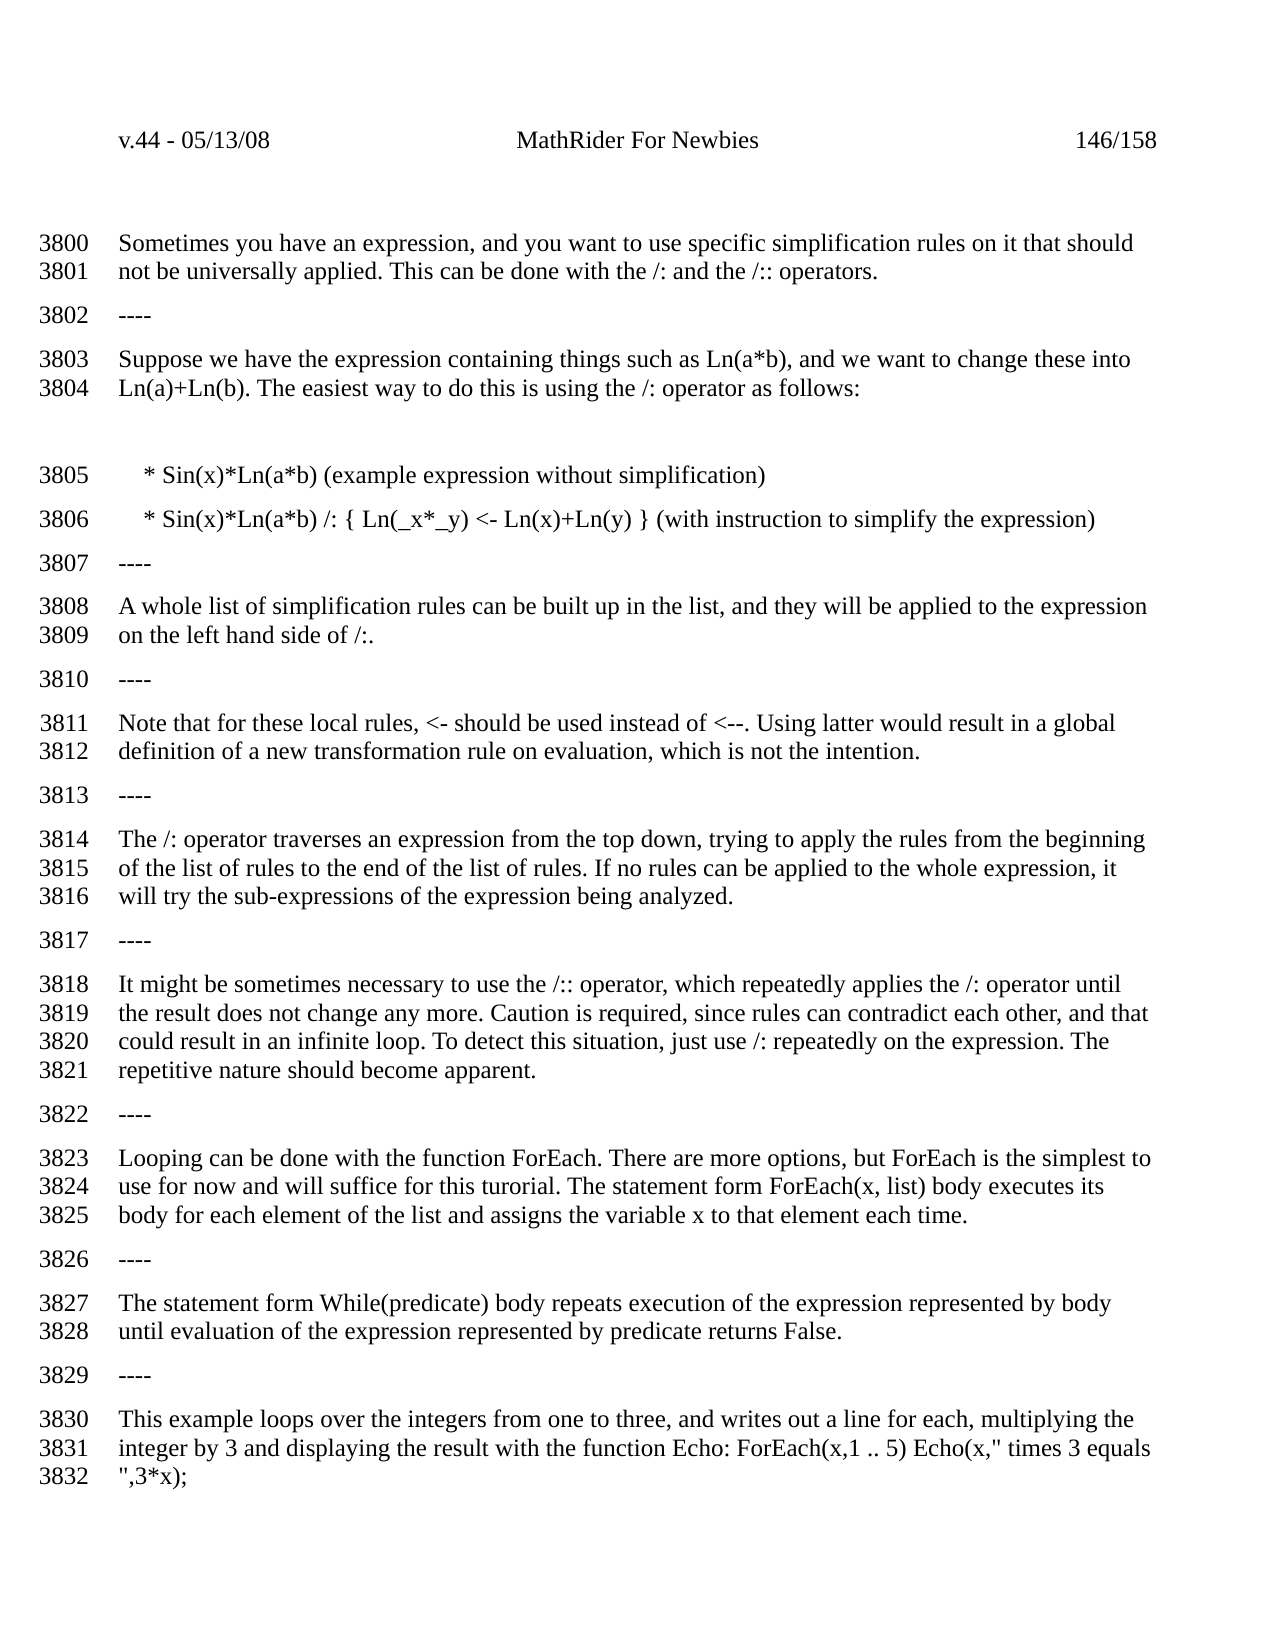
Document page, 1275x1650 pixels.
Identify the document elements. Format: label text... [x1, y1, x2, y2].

text The statement form While(predicate) body repeats execution of the expression represented by body until evaluation of the expression represented by predicate returns False. [118, 1288, 1157, 1345]
text ---- [118, 1099, 1157, 1128]
text Note that for these local rules, <- should be used instead of <--. Using latter would result in a global definition of a new transformation rule on evaluation, which is not the intention. [118, 708, 1157, 765]
text ---- [118, 664, 1157, 693]
text Sometimes you have an expression, and you want to use specific simplification rules on it that should not be universally applied. This can be done with the /: and the /:: operators. [118, 228, 1157, 285]
text ---- [118, 1244, 1157, 1273]
text This example loops over the integers from one to three, and writes out a line for each, multiplying the integer by 3 and displaying the result with the function Echo: ForEach(x,1 .. 5) Echo(x," times 3 equals ",3*x); [118, 1404, 1157, 1490]
text ---- [118, 1360, 1157, 1389]
text Looping can be done with the function ForEach. There are more options, but ForEach is the simplest to use for now and will suffice for this turorial. The statement form ForEach(x, list) body executes its body for each element of the list and assigns the variable x to that element each time. [118, 1143, 1157, 1229]
text Suppose we have the expression containing things such as Ln(a*b), and we want to change these into Ln(a)+Ln(b). The easiest way to do this is using the /: operator as follows: [118, 344, 1157, 401]
text * Sin(x)*Ln(a*b) /: { Ln(_x*_y) <- Ln(x)+Ln(y) } (with instruction to simplify the expression) [118, 504, 1157, 533]
text The /: operator traverses an expression from the top down, trying to apply the rules from the beginning of the list of rules to the end of the list of rules. If no rules can be applied to the whole expression, it will try the sub-expressions of the expression being analyzed. [118, 824, 1157, 910]
text ---- [118, 925, 1157, 954]
text It might be sometimes necessary to use the /:: operator, which repeatedly applies the /: operator until the result does not change any more. Caution is required, since rules can contradict each other, and that could result in an infinite loop. To detect this situation, just use /: repeatedly on the expression. The repetitive nature should become apparent. [118, 969, 1157, 1084]
text ---- [118, 548, 1157, 576]
text ---- [118, 780, 1157, 809]
text A whole list of simplification rules can be built up in the list, and they will be applied to the expression on the left hand side of /:. [118, 591, 1157, 649]
text ---- [118, 300, 1157, 329]
text * Sin(x)*Ln(a*b) (example expression without simplification) [118, 460, 1157, 489]
